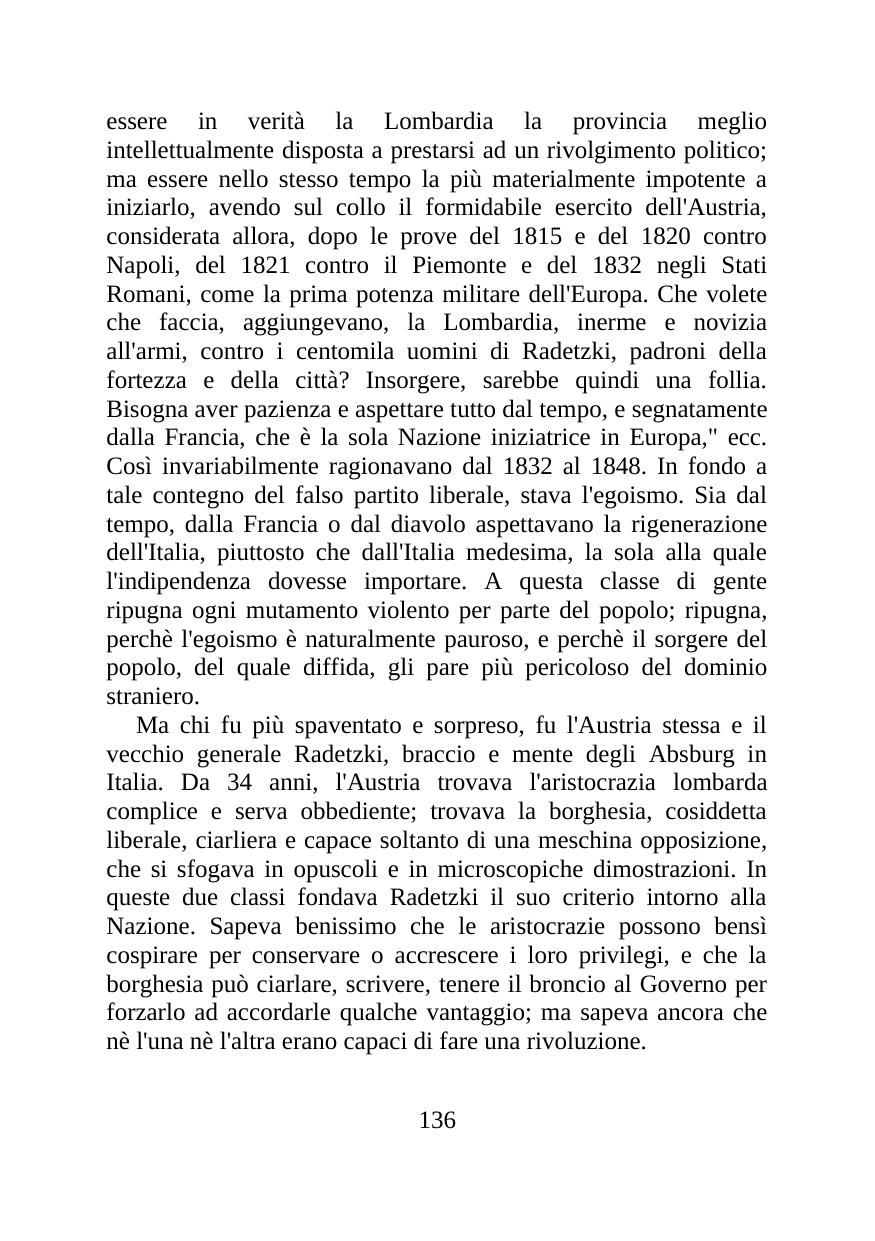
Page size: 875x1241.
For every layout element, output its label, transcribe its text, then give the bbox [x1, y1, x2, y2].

text Ma chi fu più spaventato e sorpreso, fu l'Austria stessa e il vecchio generale Radetzki, braccio e mente degli Absburg in Italia. Da 34 anni, l'Austria trovava l'aristocrazia lombarda complice e serva obbediente; trovava la borghesia, cosiddetta liberale, ciarliera e capace soltanto di una meschina opposizione, che si sfogava in opuscoli e in microscopiche dimostrazioni. In queste due classi fondava Radetzki il suo criterio intorno alla Nazione. Sapeva benissimo che le aristocrazie possono bensì cospirare per conservare o accrescere i loro privilegi, e che la borghesia può ciarlare, scrivere, tenere il broncio al Governo per forzarlo ad accordarle qualche vantaggio; ma sapeva ancora che nè l'una nè l'altra erano capaci di fare una rivoluzione. [106, 710, 768, 1055]
text essere in verità la Lombardia la provincia meglio intellettualmente disposta a prestarsi ad un rivolgimento politico; ma essere nello stesso tempo la più materialmente impotente a iniziarlo, avendo sul collo il formidabile esercito dell'Austria, considerata allora, dopo le prove del 1815 e del 1820 contro Napoli, del 1821 contro il Piemonte e del 1832 negli Stati Romani, come la prima potenza militare dell'Europa. Che volete che faccia, aggiungevano, la Lombardia, inerme e novizia all'armi, contro i centomila uomini di Radetzki, padroni della fortezza e della città? Insorgere, sarebbe quindi una follia. Bisogna aver pazienza e aspettare tutto dal tempo, e segnatamente dalla Francia, che è la sola Nazione iniziatrice in Europa," ecc. Così invariabilmente ragionavano dal 1832 al 1848. In fondo a tale contegno del falso partito liberale, stava l'egoismo. Sia dal tempo, dalla Francia o dal diavolo aspettavano la rigenerazione dell'Italia, piuttosto che dall'Italia medesima, la sola alla quale l'indipendenza dovesse importare. A questa classe di gente ripugna ogni mutamento violento per parte del popolo; ripugna, perchè l'egoismo è naturalmente pauroso, e perchè il sorgere del popolo, del quale diffida, gli pare più pericoloso del dominio straniero. [106, 106, 768, 710]
